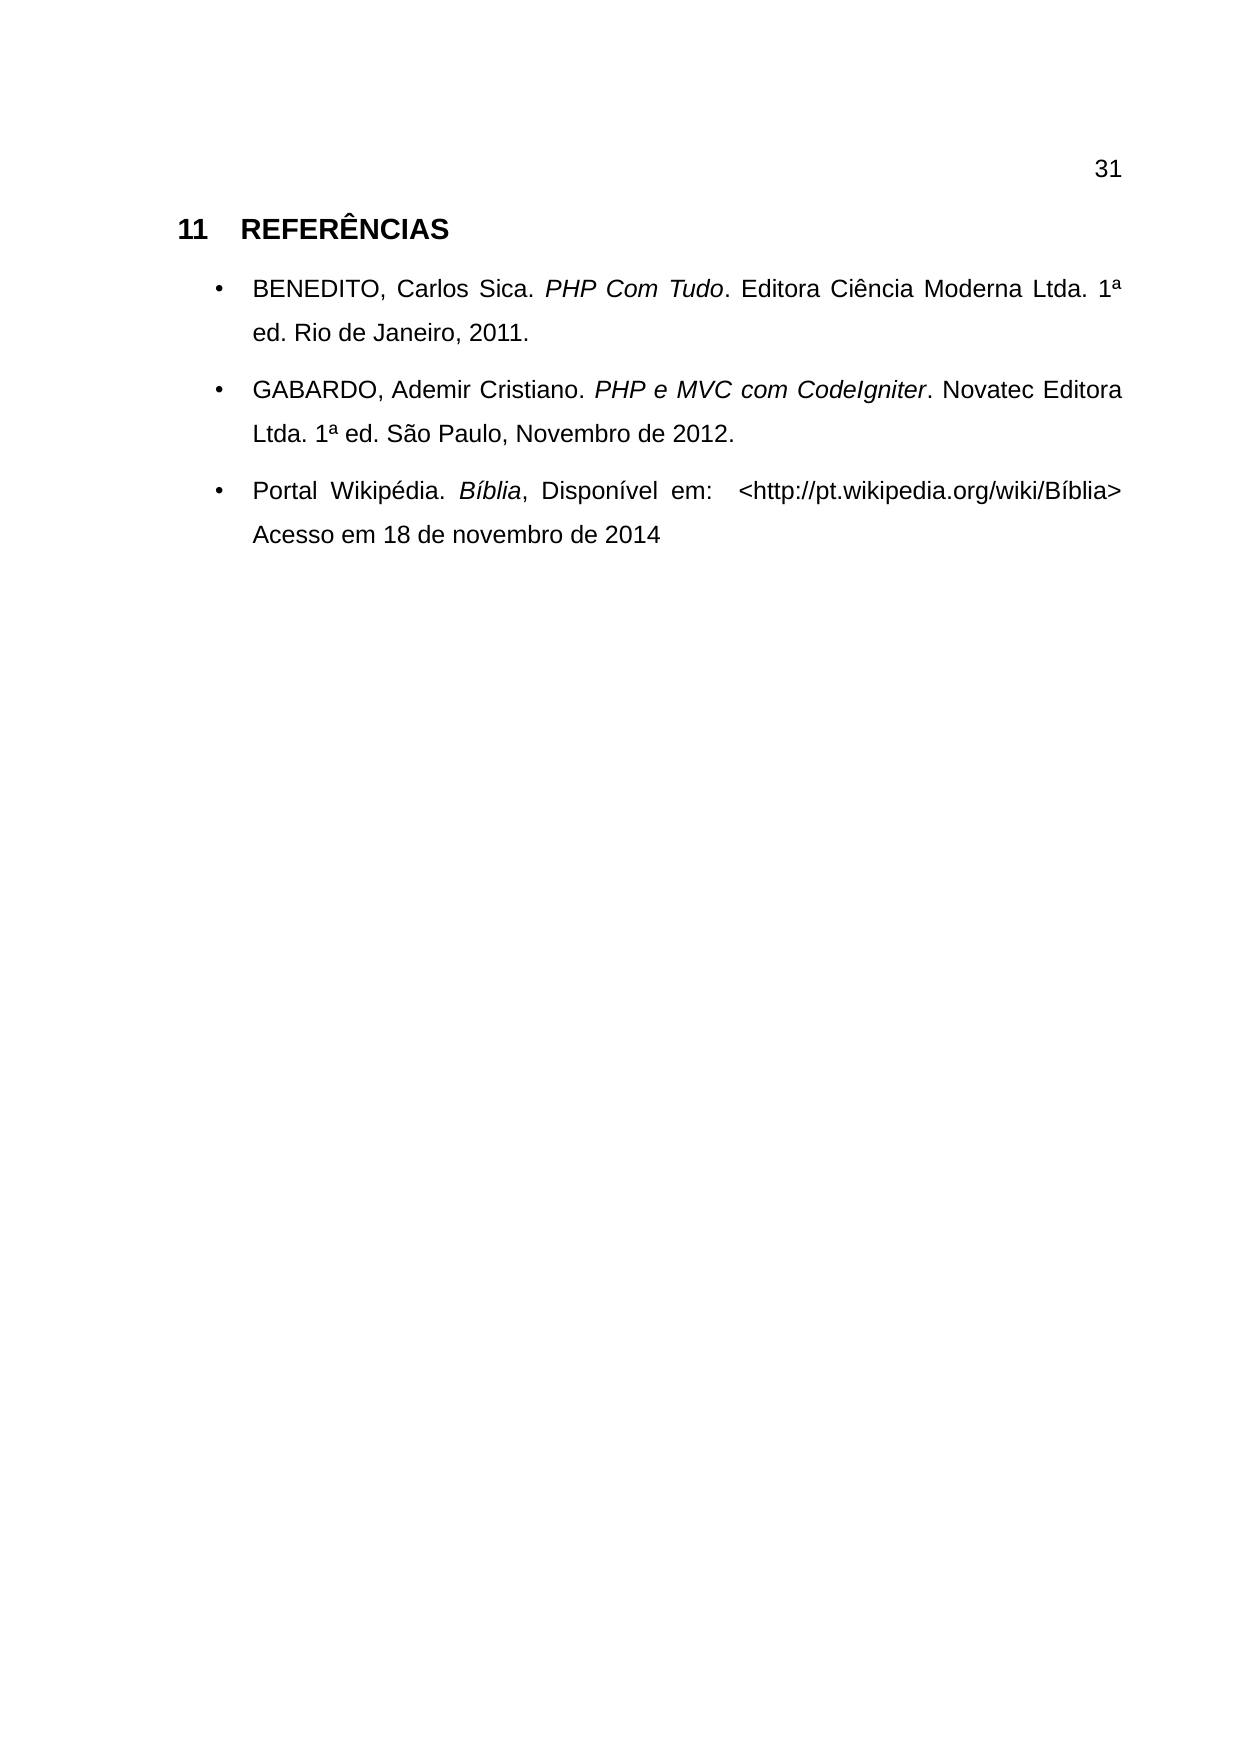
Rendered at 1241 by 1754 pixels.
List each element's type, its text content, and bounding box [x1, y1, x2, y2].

list GABARDO, Ademir Cristiano. PHP e MVC com CodeIgniter. Novatec Editora Ltda. 1ª ed. São Paulo, Novembro de 2012. [215, 375, 1122, 447]
list BENEDITO, Carlos Sica. PHP Com Tudo. Editora Ciência Moderna Ltda. 1ª ed. Rio de Janeiro, 2011. [215, 274, 1122, 346]
list Portal Wikipédia. Bíblia, Disponível em: <http://pt.wikipedia.org/wiki/Bíblia> Acesso em 18 de novembro de 2014 [215, 476, 1122, 548]
subtitle REFERÊNCIAS [177, 212, 1122, 245]
